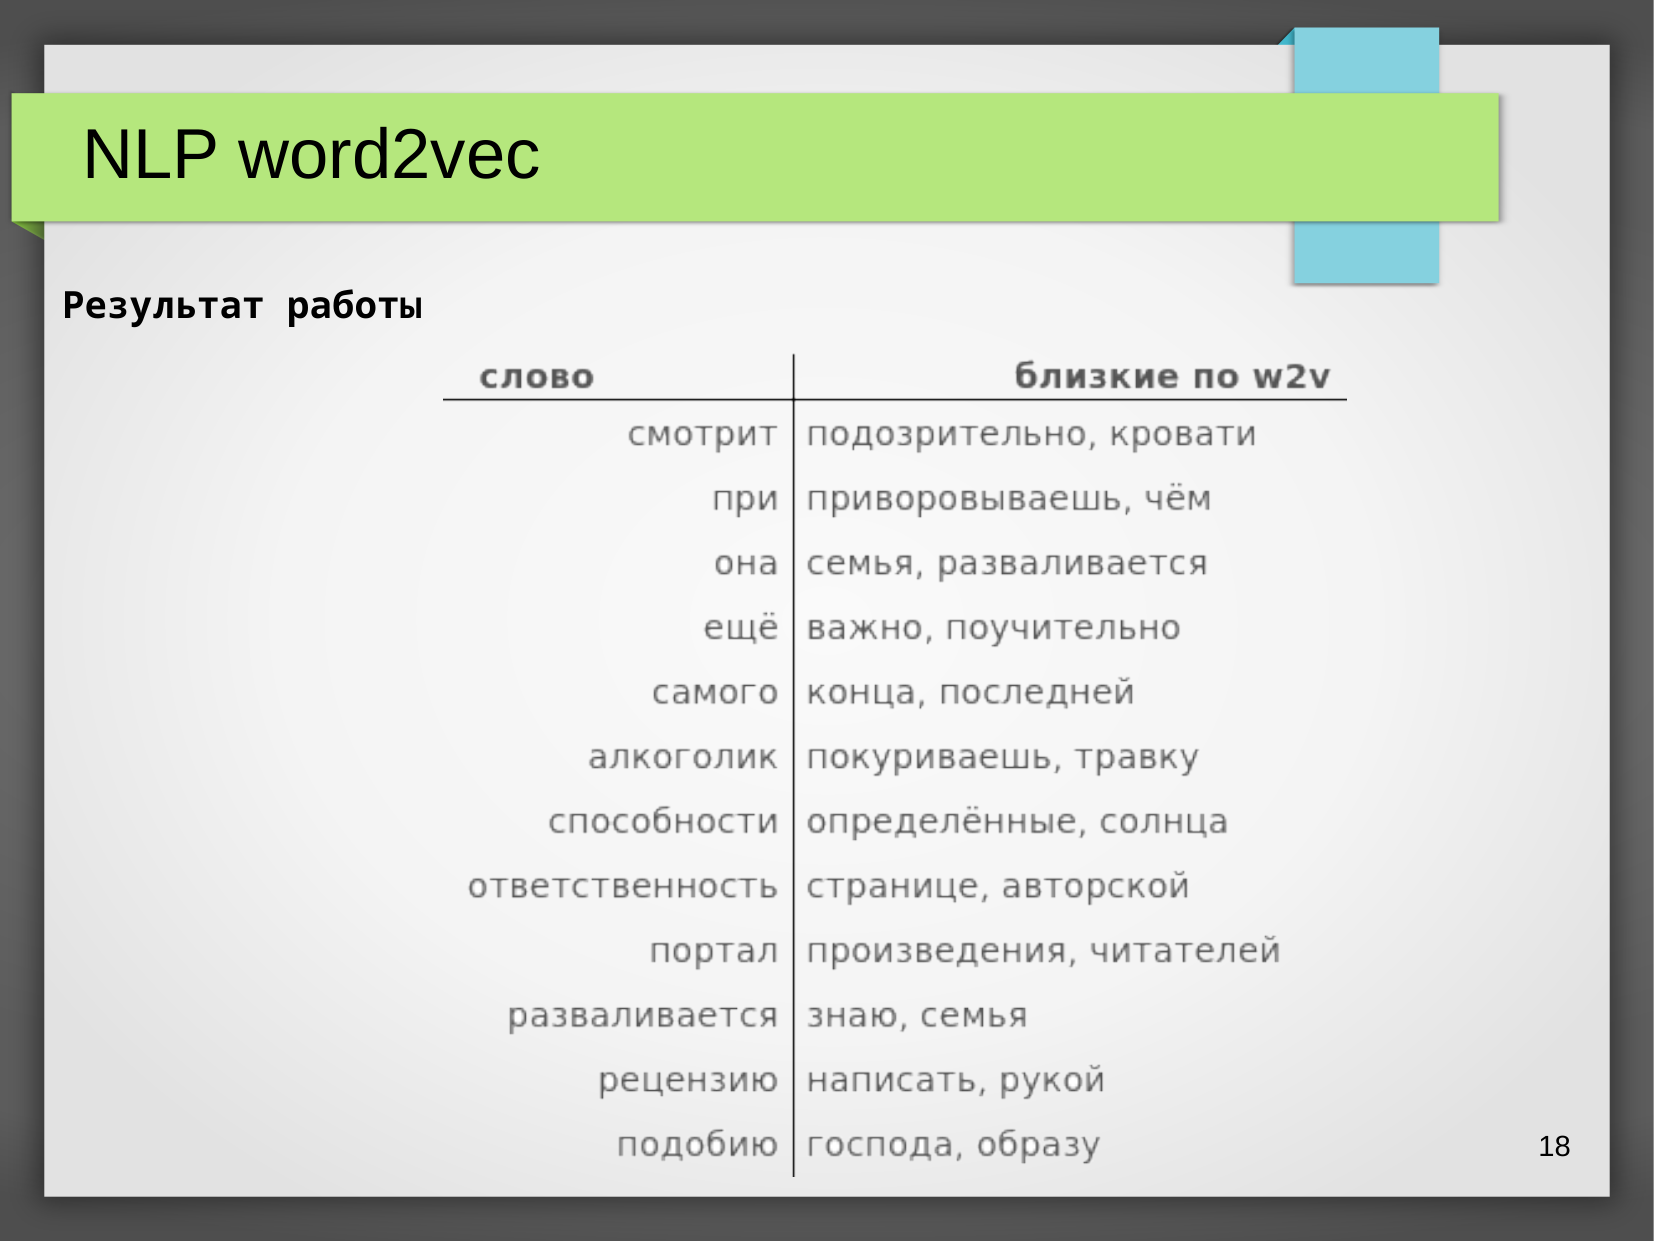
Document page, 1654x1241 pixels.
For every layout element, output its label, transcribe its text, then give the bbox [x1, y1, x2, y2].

text_box Результат работы [47, 271, 1607, 426]
title NLP word2vec [82, 113, 1406, 194]
picture [0, 0, 1654, 1241]
